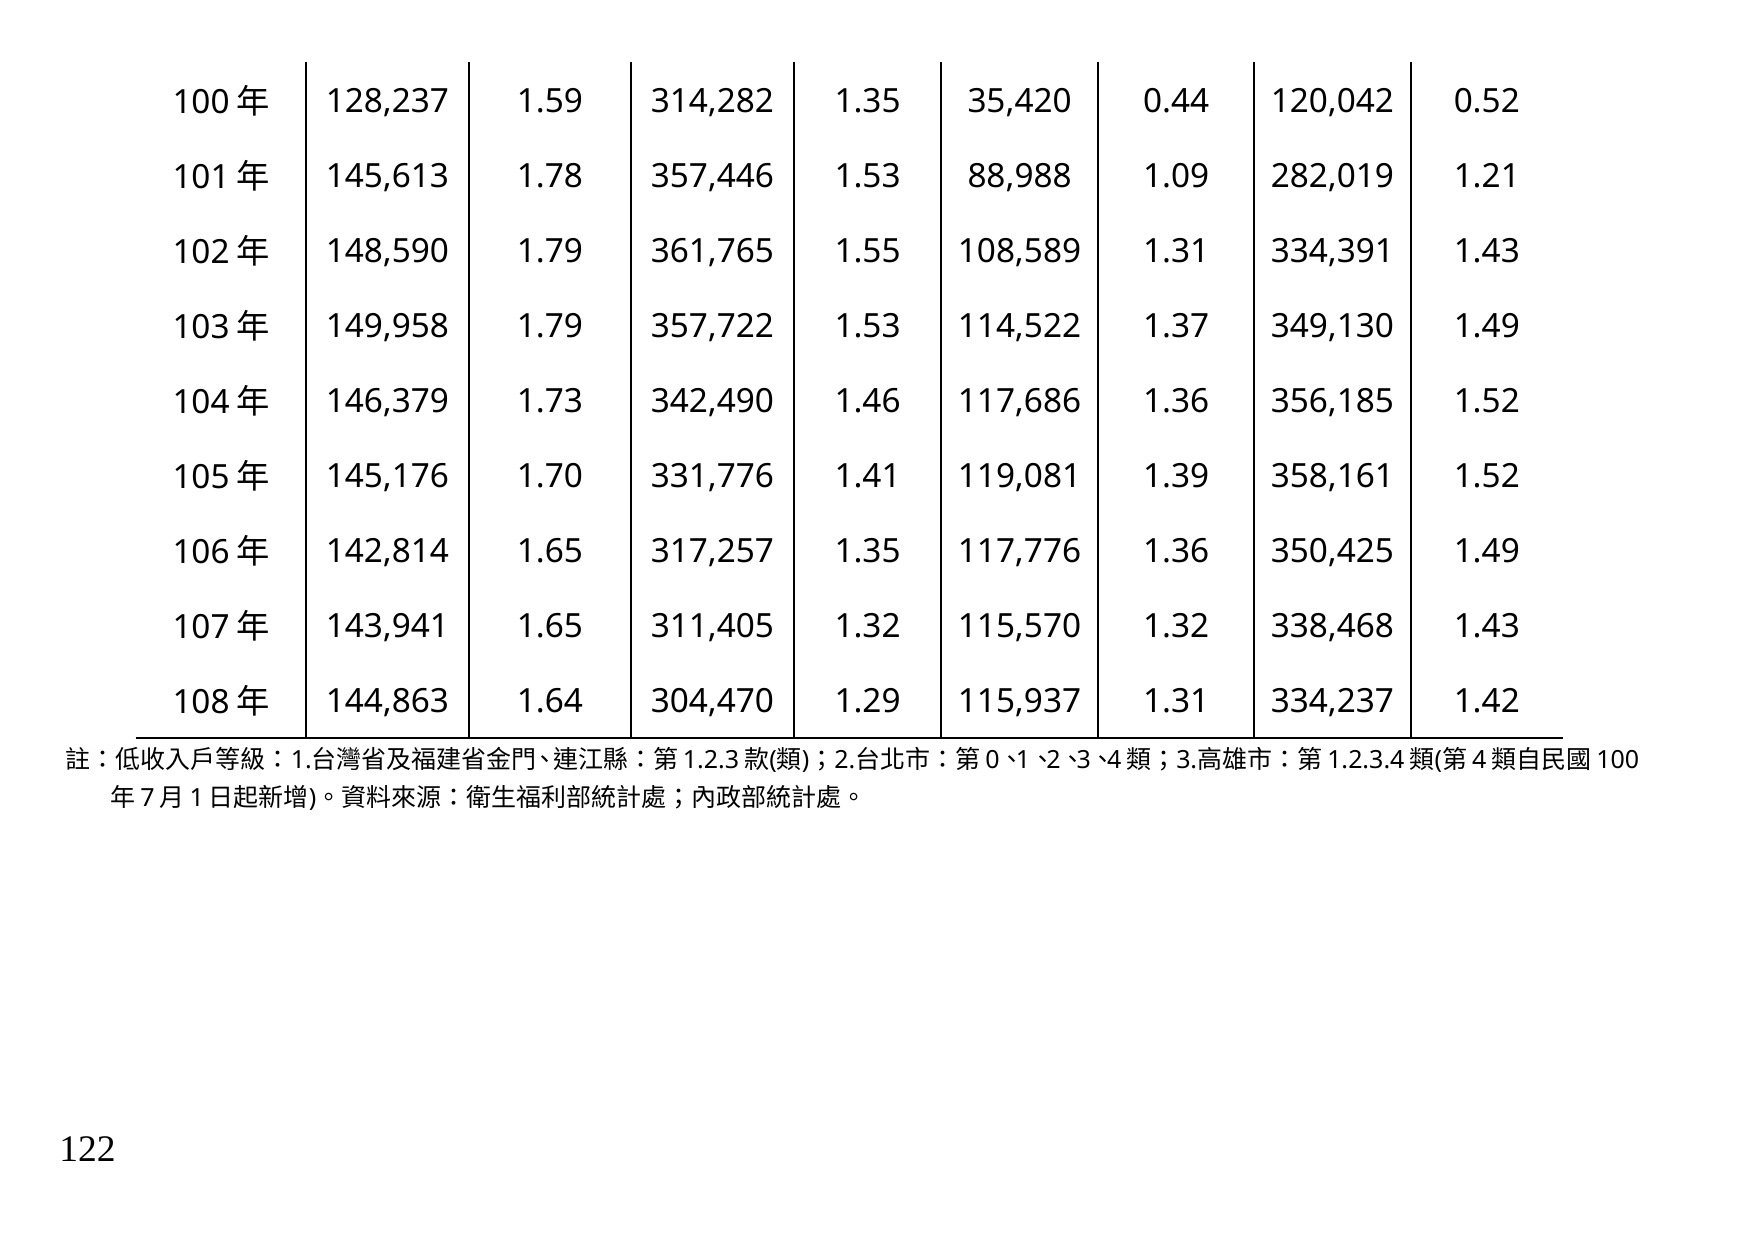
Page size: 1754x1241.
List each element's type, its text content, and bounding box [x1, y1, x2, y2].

table_cell 119,081 [942, 437, 1097, 512]
table_cell 103年 [136, 287, 305, 362]
table_cell 106年 [136, 512, 305, 587]
table_cell 356,185 [1255, 362, 1410, 437]
table_cell 114,522 [942, 287, 1097, 362]
table_cell 1.09 [1099, 137, 1253, 212]
table_cell 314,282 [632, 62, 793, 137]
table_cell 100年 [136, 62, 305, 137]
table_cell 1.43 [1412, 212, 1563, 287]
table_cell 145,613 [307, 137, 468, 212]
table_cell 1.32 [795, 587, 940, 662]
table_cell 104年 [136, 362, 305, 437]
table_cell 1.31 [1099, 662, 1253, 737]
table_cell 357,722 [632, 287, 793, 362]
table_cell 1.37 [1099, 287, 1253, 362]
table_cell 120,042 [1255, 62, 1410, 137]
table_cell 115,937 [942, 662, 1097, 737]
table_cell 0.44 [1099, 62, 1253, 137]
table_cell 1.53 [795, 287, 940, 362]
table_cell 342,490 [632, 362, 793, 437]
table_cell 1.70 [470, 437, 630, 512]
table_cell 1.65 [470, 512, 630, 587]
table_cell 105年 [136, 437, 305, 512]
table_cell 115,570 [942, 587, 1097, 662]
table_cell 1.42 [1412, 662, 1563, 737]
table_cell 1.49 [1412, 287, 1563, 362]
table_cell 1.21 [1412, 137, 1563, 212]
table_cell 108,589 [942, 212, 1097, 287]
table_cell 101年 [136, 137, 305, 212]
table_cell 149,958 [307, 287, 468, 362]
table_cell 1.73 [470, 362, 630, 437]
table_cell 108年 [136, 662, 305, 737]
table_cell 349,130 [1255, 287, 1410, 362]
table_cell 1.29 [795, 662, 940, 737]
table_cell 1.41 [795, 437, 940, 512]
table_cell 304,470 [632, 662, 793, 737]
table_cell 350,425 [1255, 512, 1410, 587]
table_cell 1.64 [470, 662, 630, 737]
table_cell 334,237 [1255, 662, 1410, 737]
table_cell 1.79 [470, 287, 630, 362]
table_cell 1.49 [1412, 512, 1563, 587]
table_cell 107年 [136, 587, 305, 662]
table_cell 357,446 [632, 137, 793, 212]
table_cell 1.78 [470, 137, 630, 212]
table_cell 1.59 [470, 62, 630, 137]
table_cell 1.43 [1412, 587, 1563, 662]
table_cell 1.32 [1099, 587, 1253, 662]
table_cell 358,161 [1255, 437, 1410, 512]
table_cell 1.52 [1412, 362, 1563, 437]
table_cell 1.65 [470, 587, 630, 662]
table_cell 102年 [136, 212, 305, 287]
table_cell 1.35 [795, 62, 940, 137]
table_cell 361,765 [632, 212, 793, 287]
table_cell 146,379 [307, 362, 468, 437]
text 註：低收入戶等級：1.台灣省及福建省金門、連江縣：第1.2.3款(類)；2.台北市：第0、1、2、3、4類；3.高雄市：第1.2.3.4類(第4類自民國100年7月1日起新增)。資料來源：衛生福利部統計處；內政部統計處。 [59, 739, 1639, 814]
table_cell 1.53 [795, 137, 940, 212]
table_cell 1.36 [1099, 362, 1253, 437]
table_cell 1.39 [1099, 437, 1253, 512]
table_cell 117,776 [942, 512, 1097, 587]
table_cell 145,176 [307, 437, 468, 512]
table_cell 88,988 [942, 137, 1097, 212]
table_cell 1.79 [470, 212, 630, 287]
table_cell 143,941 [307, 587, 468, 662]
table_cell 1.55 [795, 212, 940, 287]
table_cell 1.52 [1412, 437, 1563, 512]
table_cell 331,776 [632, 437, 793, 512]
table_cell 1.35 [795, 512, 940, 587]
table_cell 1.36 [1099, 512, 1253, 587]
table_cell 317,257 [632, 512, 793, 587]
table_cell 128,237 [307, 62, 468, 137]
table_cell 142,814 [307, 512, 468, 587]
table_cell 148,590 [307, 212, 468, 287]
table_cell 0.52 [1412, 62, 1563, 137]
table_cell 117,686 [942, 362, 1097, 437]
table_cell 338,468 [1255, 587, 1410, 662]
table_cell 334,391 [1255, 212, 1410, 287]
table_cell 311,405 [632, 587, 793, 662]
table_cell 282,019 [1255, 137, 1410, 212]
table_cell 35,420 [942, 62, 1097, 137]
table_cell 1.46 [795, 362, 940, 437]
table_cell 1.31 [1099, 212, 1253, 287]
table_cell 144,863 [307, 662, 468, 737]
